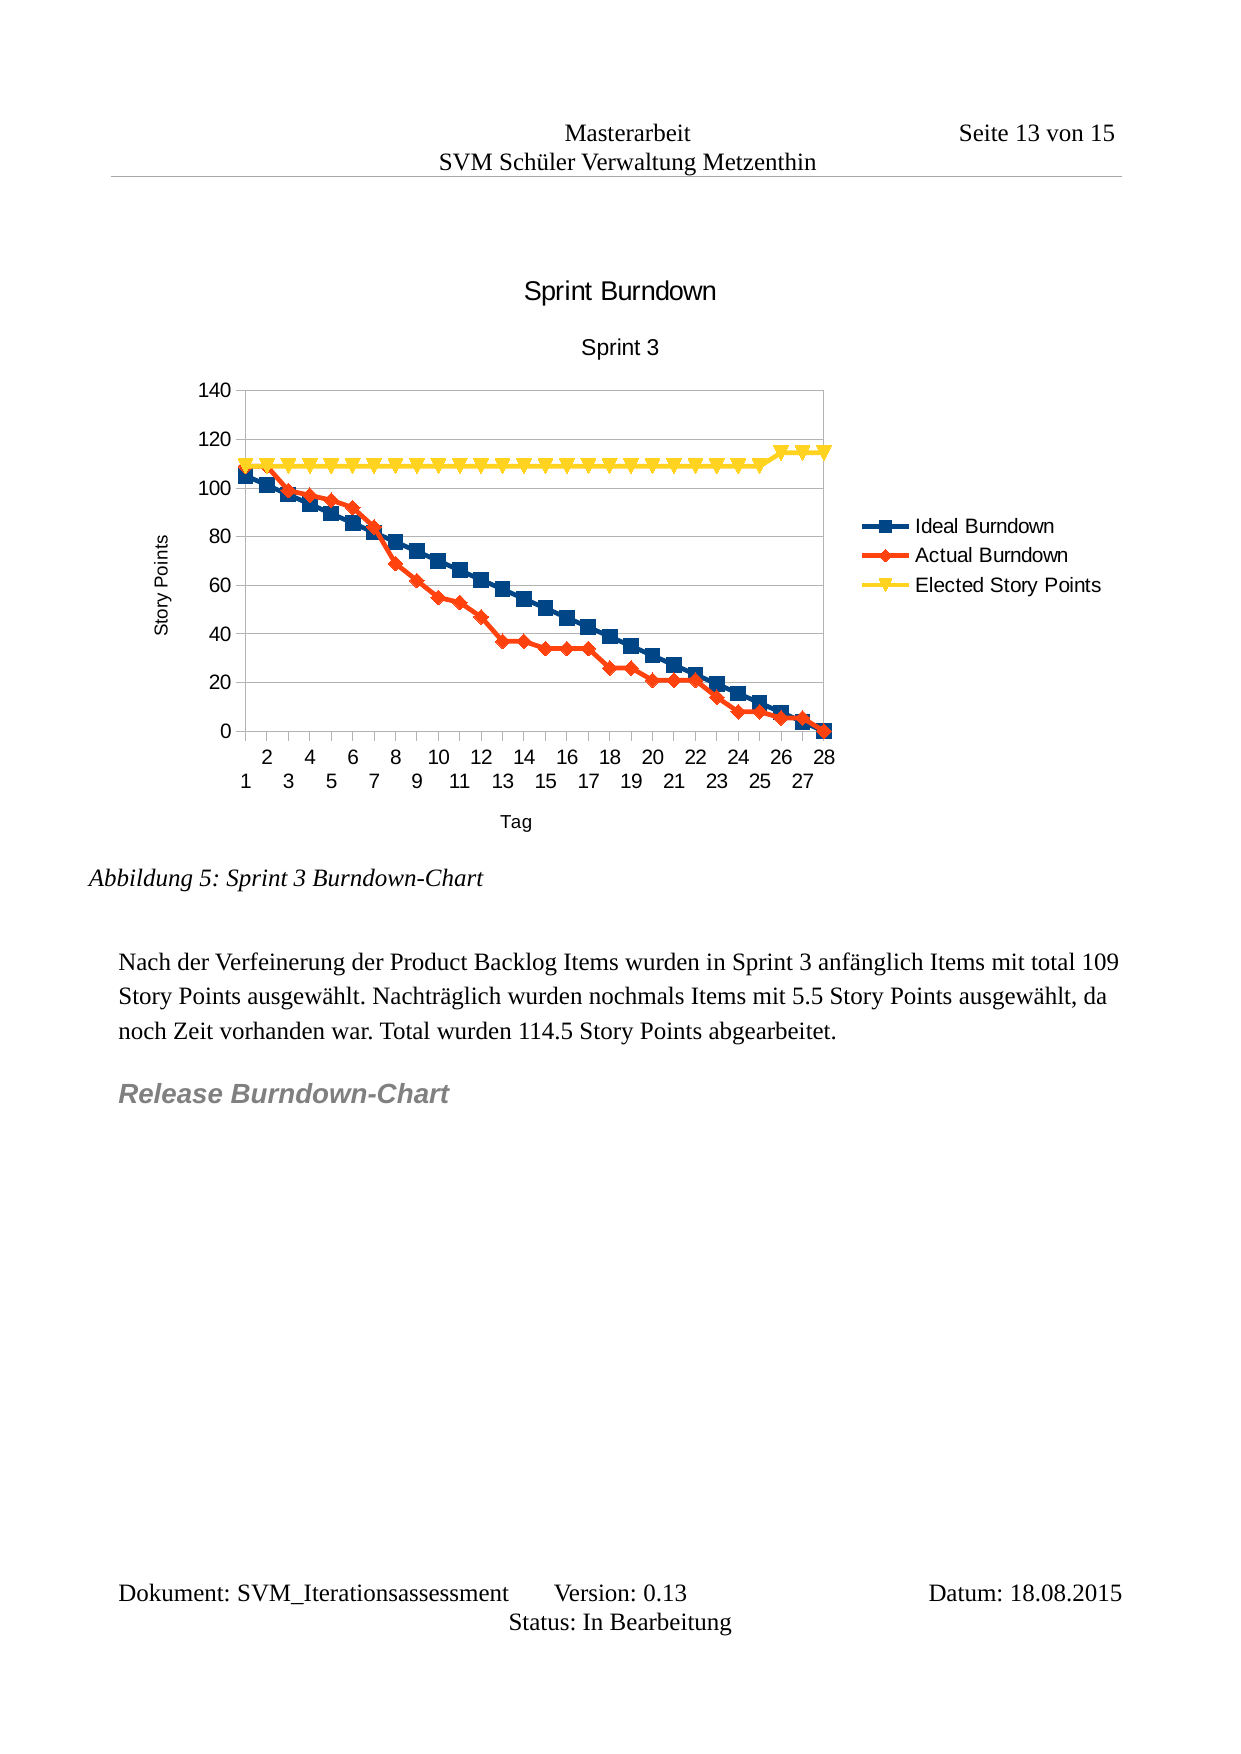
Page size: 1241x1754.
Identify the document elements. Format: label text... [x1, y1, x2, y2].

text Nach der Verfeinerung der Product Backlog Items wurden in Sprint 3 anfänglich Items mit total 109 Story Points ausgewählt. Nachträglich wurden nochmals Items mit 5.5 Story Points ausgewählt, da noch Zeit vorhanden war. Total wurden 114.5 Story Points abgearbeitet. [118, 947, 1122, 1045]
text Abbildung 5: Sprint 3 Burndown-Chart [89, 248, 1152, 892]
subtitle Release Burndown-Chart [118, 1077, 1122, 1109]
